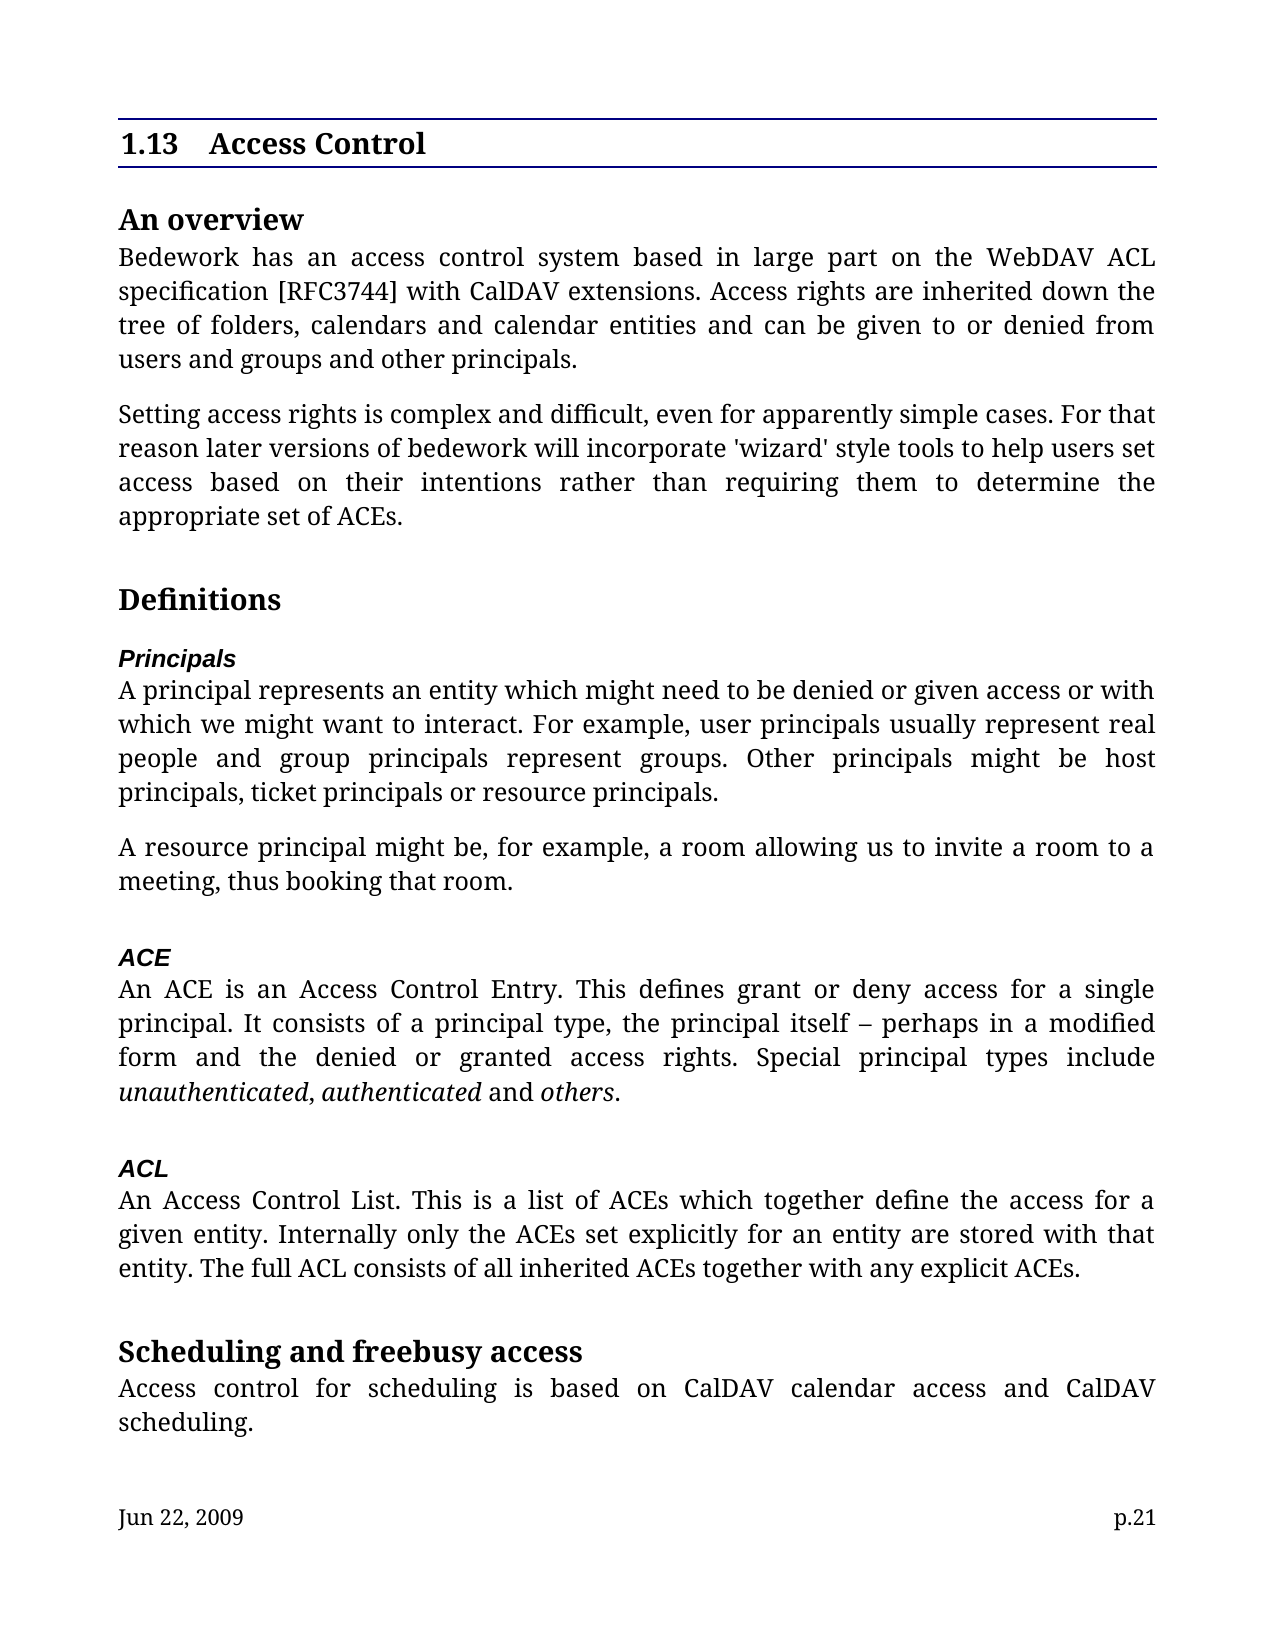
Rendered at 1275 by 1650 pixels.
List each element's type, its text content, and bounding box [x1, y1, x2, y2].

text An Access Control List. This is a list of ACEs which together define the access for a given entity. Internally only the ACEs set explicitly for an entity are stored with that entity. The full ACL consists of all inherited ACEs together with any explicit ACEs. [118, 1182, 1157, 1285]
subtitle Definitions [118, 579, 1157, 619]
subtitle Principals [118, 644, 1157, 672]
subtitle Scheduling and freebusy access [118, 1331, 1157, 1371]
text A resource principal might be, for example, a room allowing us to invite a room to a meeting, thus booking that room. [118, 829, 1157, 898]
subtitle An overview [118, 199, 1157, 239]
text An ACE is an Access Control Entry. This defines grant or deny access for a single principal. It consists of a principal type, the principal itself – perhaps in a modified form and the denied or granted access rights. Special principal types include unauthenticated, authenticated and others. [118, 972, 1157, 1108]
text Setting access rights is complex and difficult, even for apparently simple cases. For that reason later versions of bedework will incorporate 'wizard' style tools to help users set access based on their intentions rather than requiring them to determine the appropriate set of ACEs. [118, 397, 1157, 533]
subtitle ACL [118, 1155, 1157, 1182]
text A principal represents an entity which might need to be denied or given access or with which we might want to interact. For example, user principals usually represent real people and group principals represent groups. Other principals might be host principals, ticket principals or resource principals. [118, 672, 1157, 808]
subtitle Access Control [118, 120, 1157, 166]
text Access control for scheduling is based on CalDAV calendar access and CalDAV scheduling. [118, 1371, 1157, 1439]
subtitle ACE [118, 944, 1157, 972]
text Bedework has an access control system based in large part on the WebDAV ACL specification [RFC3744] with CalDAV extensions. Access rights are inherited down the tree of folders, calendars and calendar entities and can be given to or denied from users and groups and other principals. [118, 239, 1157, 376]
